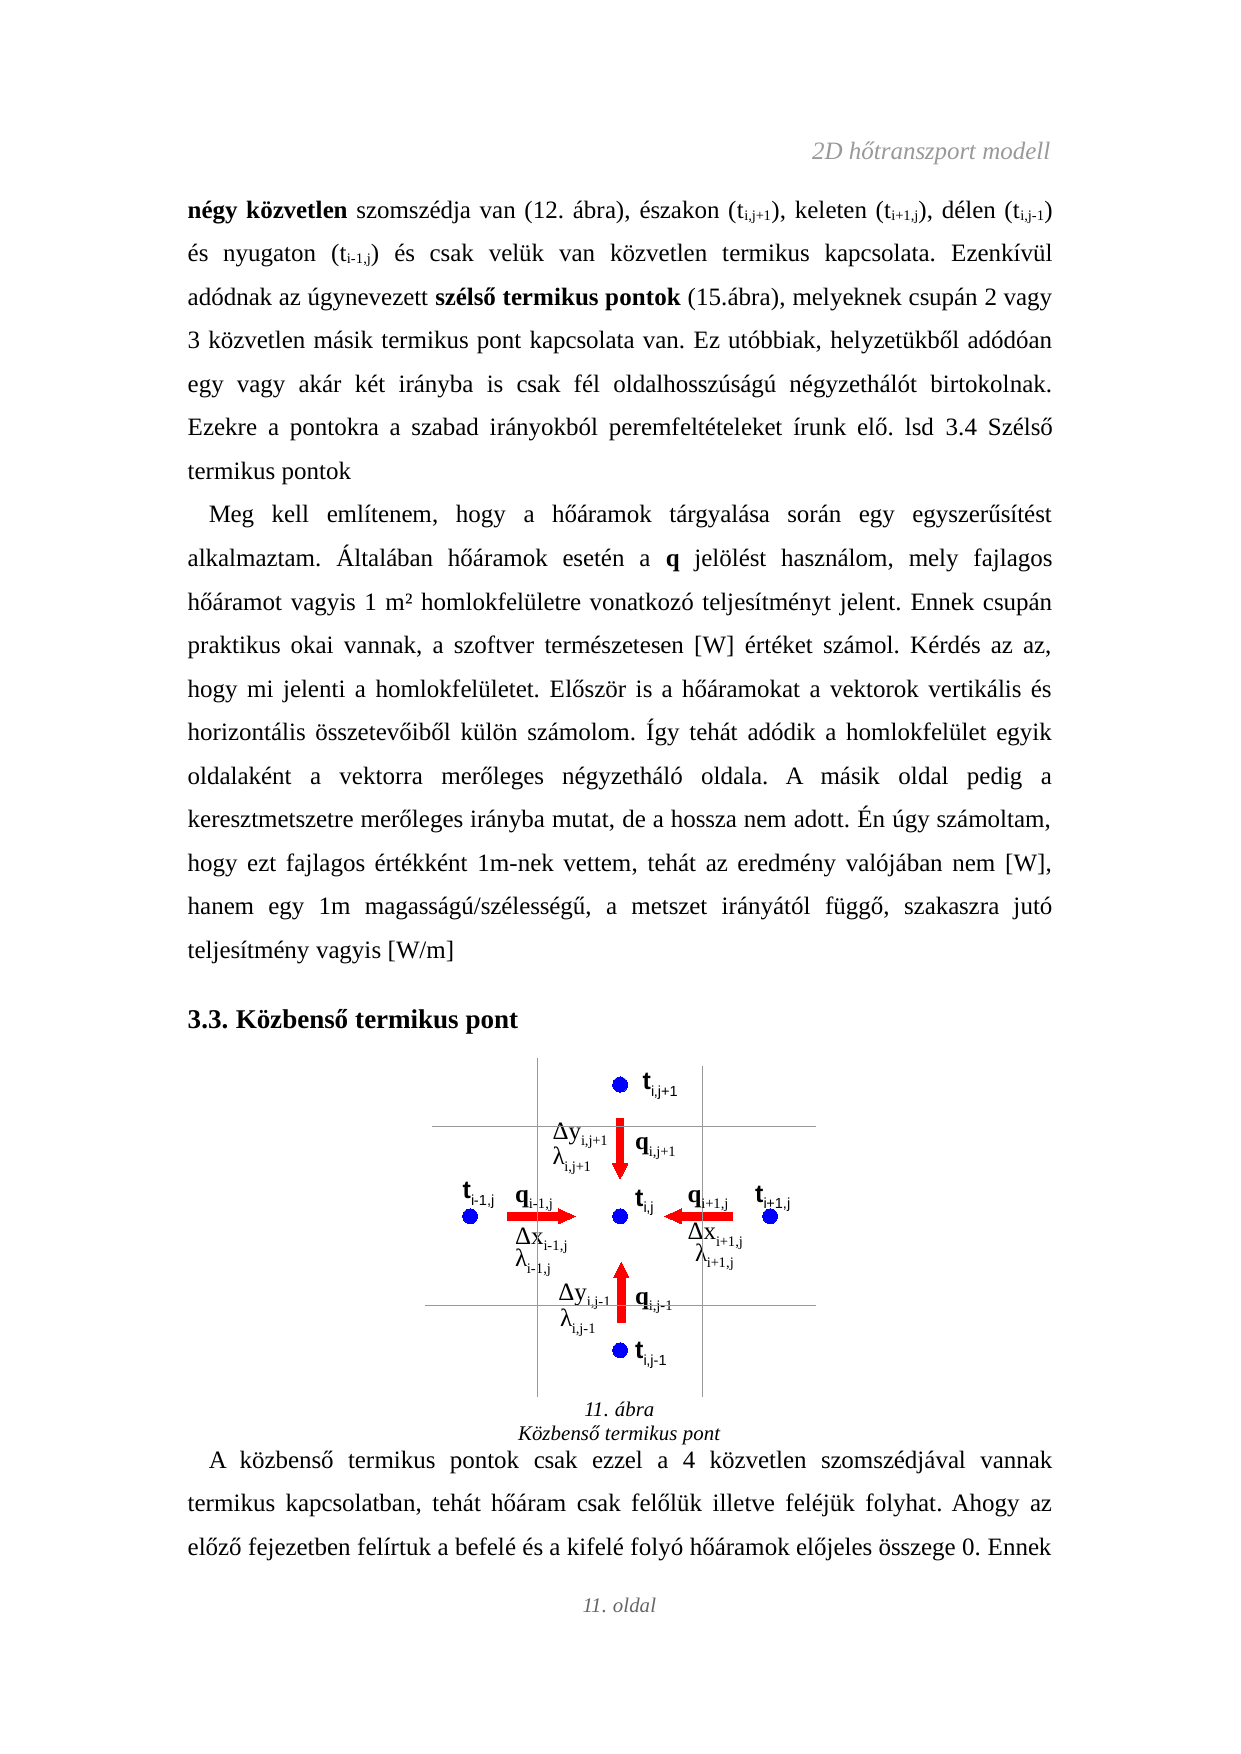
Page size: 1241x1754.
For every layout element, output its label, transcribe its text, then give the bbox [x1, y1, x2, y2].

text Meg kell említenem, hogy a hőáramok tárgyalása során egy egyszerűsítést alkalmaztam. Általában hőáramok esetén a q jelölést használom, mely fajlagos hőáramot vagyis 1 m² homlokfelületre vonatkozó teljesítményt jelent. Ennek csupán praktikus okai vannak, a szoftver természetesen [W] értéket számol. Kérdés az az, hogy mi jelenti a homlokfelületet. Először is a hőáramokat a vektorok vertikális és horizontális összetevőiből külön számolom. Így tehát adódik a homlokfelület egyik oldalaként a vektorra merőleges négyzetháló oldala. A másik oldal pedig a keresztmetszetre merőleges irányba mutat, de a hossza nem adott. Én úgy számoltam, hogy ezt fajlagos értékként 1m-nek vettem, tehát az eredmény valójában nem [W], hanem egy 1m magasságú/szélességű, a metszet irányától függő, szakaszra jutó teljesítmény vagyis [W/m] [187, 499, 1053, 964]
subtitle Közbenső termikus pont [187, 1004, 1053, 1035]
text A közbenső termikus pontok csak ezzel a 4 közvetlen szomszédjával vannak termikus kapcsolatban, tehát hőáram csak felőlük illetve feléjük folyhat. Ahogy az előző fejezetben felírtuk a befelé és a kifelé folyó hőáramok előjeles összege 0. Ennek [187, 1444, 1053, 1561]
text négy közvetlen szomszédja van (12. ábra), északon (ti,j+1), keleten (ti+1,j), délen (ti,j-1) és nyugaton (ti-1,j) és csak velük van közvetlen termikus kapcsolata. Ezenkívül adódnak az úgynevezett szélső termikus pontok (15.ábra), melyeknek csupán 2 vagy 3 közvetlen másik termikus pont kapcsolata van. Ez utóbbiak, helyzetükből adódóan egy vagy akár két irányba is csak fél oldalhosszúságú négyzethálót birtokolnak. Ezekre a pontokra a szabad irányokból peremfeltételeket írunk elő. lsd 3.4 Szélső termikus pontok [187, 194, 1053, 485]
text 11. ábra [187, 1396, 1053, 1420]
text Közbenső termikus pont [187, 1420, 1053, 1444]
